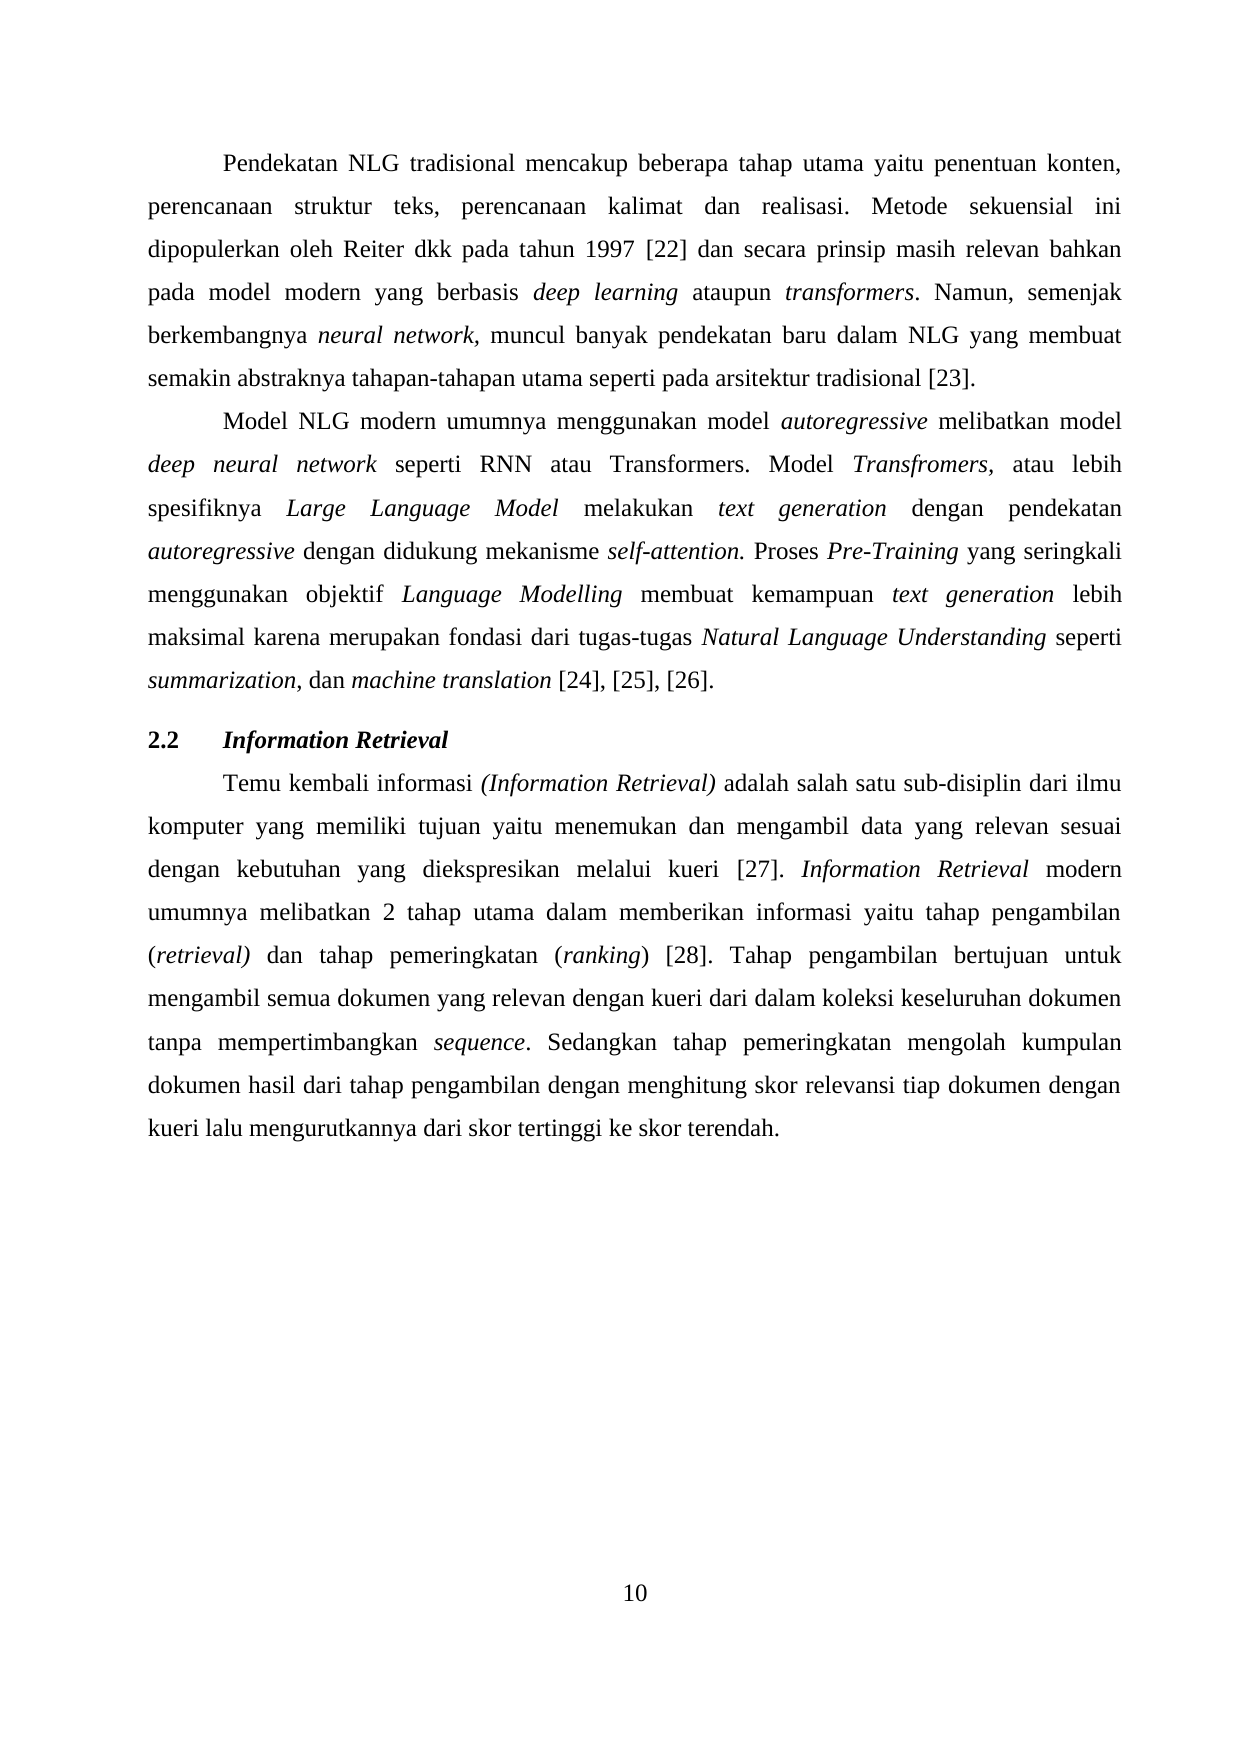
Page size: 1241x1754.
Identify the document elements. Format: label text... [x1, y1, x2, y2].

text Temu kembali informasi (Information Retrieval) adalah salah satu sub-disiplin dari ilmu komputer yang memiliki tujuan yaitu menemukan dan mengambil data yang relevan sesuai dengan kebutuhan yang diekspresikan melalui kueri [27]. Information Retrieval modern umumnya melibatkan 2 tahap utama dalam memberikan informasi yaitu tahap pengambilan (retrieval) dan tahap pemeringkatan (ranking) [28]. Tahap pengambilan bertujuan untuk mengambil semua dokumen yang relevan dengan kueri dari dalam koleksi keseluruhan dokumen tanpa mempertimbangkan sequence. Sedangkan tahap pemeringkatan mengolah kumpulan dokumen hasil dari tahap pengambilan dengan menghitung skor relevansi tiap dokumen dengan kueri lalu mengurutkannya dari skor tertinggi ke skor terendah. [148, 768, 1122, 1142]
text Model NLG modern umumnya menggunakan model autoregressive melibatkan model deep neural network seperti RNN atau Transformers. Model Transfromers, atau lebih spesifiknya Large Language Model melakukan text generation dengan pendekatan autoregressive dengan didukung mekanisme self-attention. Proses Pre-Training yang seringkali menggunakan objektif Language Modelling membuat kemampuan text generation lebih maksimal karena merupakan fondasi dari tugas-tugas Natural Language Understanding seperti summarization, dan machine translation [24], [25], [26]. [148, 406, 1122, 694]
subtitle Information Retrieval [148, 725, 1122, 753]
text Pendekatan NLG tradisional mencakup beberapa tahap utama yaitu penentuan konten, perencanaan struktur teks, perencanaan kalimat dan realisasi. Metode sekuensial ini dipopulerkan oleh Reiter dkk pada tahun 1997 [22] dan secara prinsip masih relevan bahkan pada model modern yang berbasis deep learning ataupun transformers. Namun, semenjak berkembangnya neural network, muncul banyak pendekatan baru dalam NLG yang membuat semakin abstraknya tahapan-tahapan utama seperti pada arsitektur tradisional [23]. [148, 148, 1122, 392]
